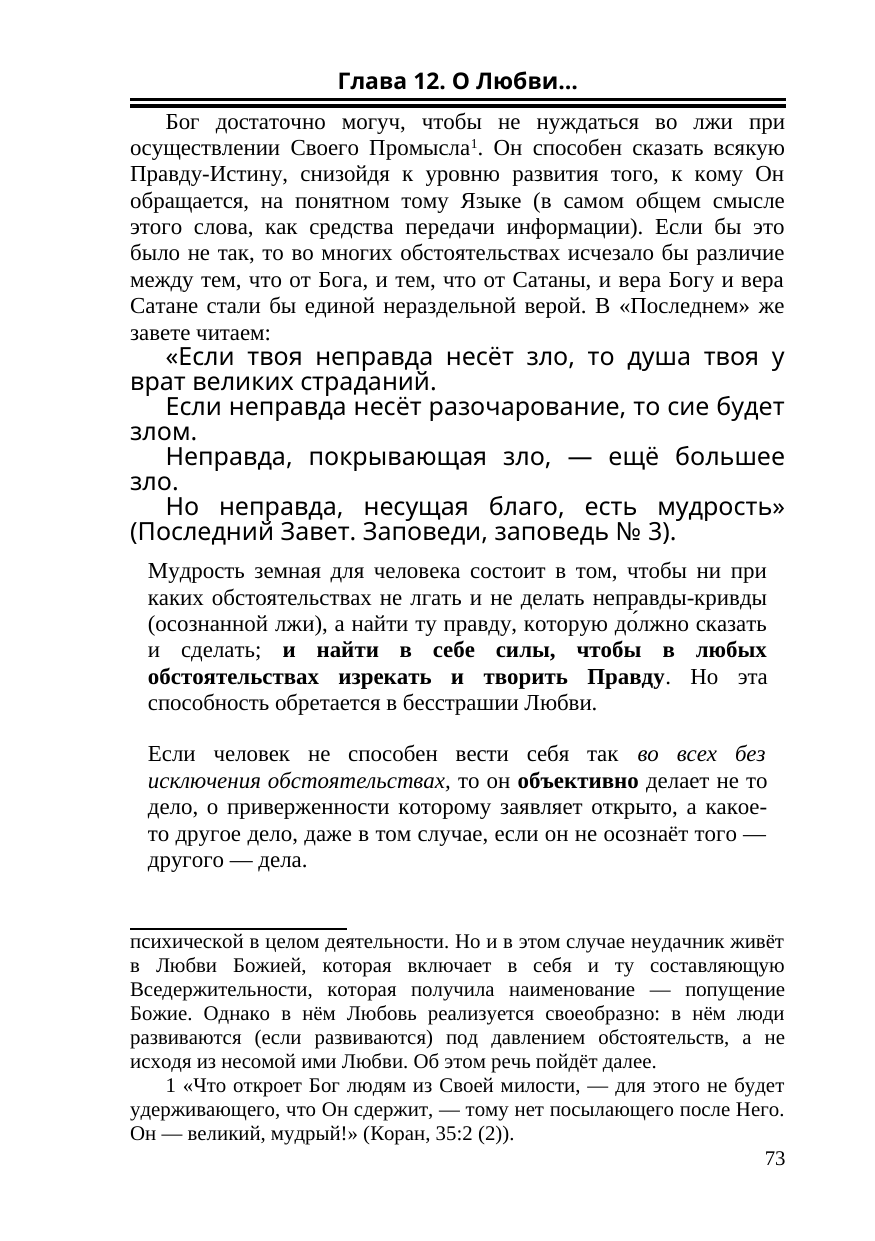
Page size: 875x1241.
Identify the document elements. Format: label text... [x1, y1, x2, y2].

text Неправда, покрывающая зло, — ещё большее зло. [130, 445, 786, 495]
text Бог достаточно могуч, чтобы не нуждаться во лжи при осуществлении Своего Промысла. Он способен сказать всякую Правду-Истину, снизойдя к уровню развития того, к кому Он обращается, на понятном тому Языке (в самом общем смысле этого слова, как средства передачи информации). Если бы это было не так, то во многих обстоятельствах исчезало бы различие между тем, что от Бога, и тем, что от Сатаны, и вера Богу и вера Сатане стали бы единой нераздельной верой. В «Последнем» же завете читаем: [130, 108, 786, 345]
text «Что откроет Бог людям из Своей милости, — для этого не будет удерживающего, что Он сдержит, — тому нет посылающего после Него. Он — великий, мудрый!» (Коран, 35:2 (2)). [130, 1073, 786, 1145]
text Если неправда несёт разочарование, то сие будет злом. [130, 395, 786, 445]
text Но неправда, несущая благо, есть мудрость» (Последний Завет. Заповеди, заповедь № 3). [130, 495, 786, 545]
text Если человек не способен вести себя так во всех без исключения обстоятельствах, то он объективно делает не то дело, о приверженности которому заявляет открыто, а какое-то другое дело, даже в том случае, если он не осознаёт того — другого — дела. [148, 741, 768, 872]
text Мудрость земная для человека состоит в том, чтобы ни при каких обстоятельствах не лгать и не делать неправды-кривды (осознанной лжи), а найти ту правду, которую до́лжно сказать и сделать; и найти в себе силы, чтобы в любых обстоятельствах изрекать и творить Правду. Но эта способность обретается в бесстрашии Любви. [148, 557, 768, 716]
text психической в целом деятельности. Но и в этом случае неудачник живёт в Любви Божией, которая включает в себя и ту составляющую Вседержительности, которая получила наименование — попущение Божие. Однако в нём Любовь реализуется своеобразно: в нём люди развиваются (если развиваются) под давлением обстоятельств, а не исходя из несомой ими Любви. Об этом речь пойдёт далее. [130, 929, 786, 1073]
text «Если твоя неправда несёт зло, то душа твоя у врат великих страданий. [130, 345, 786, 395]
